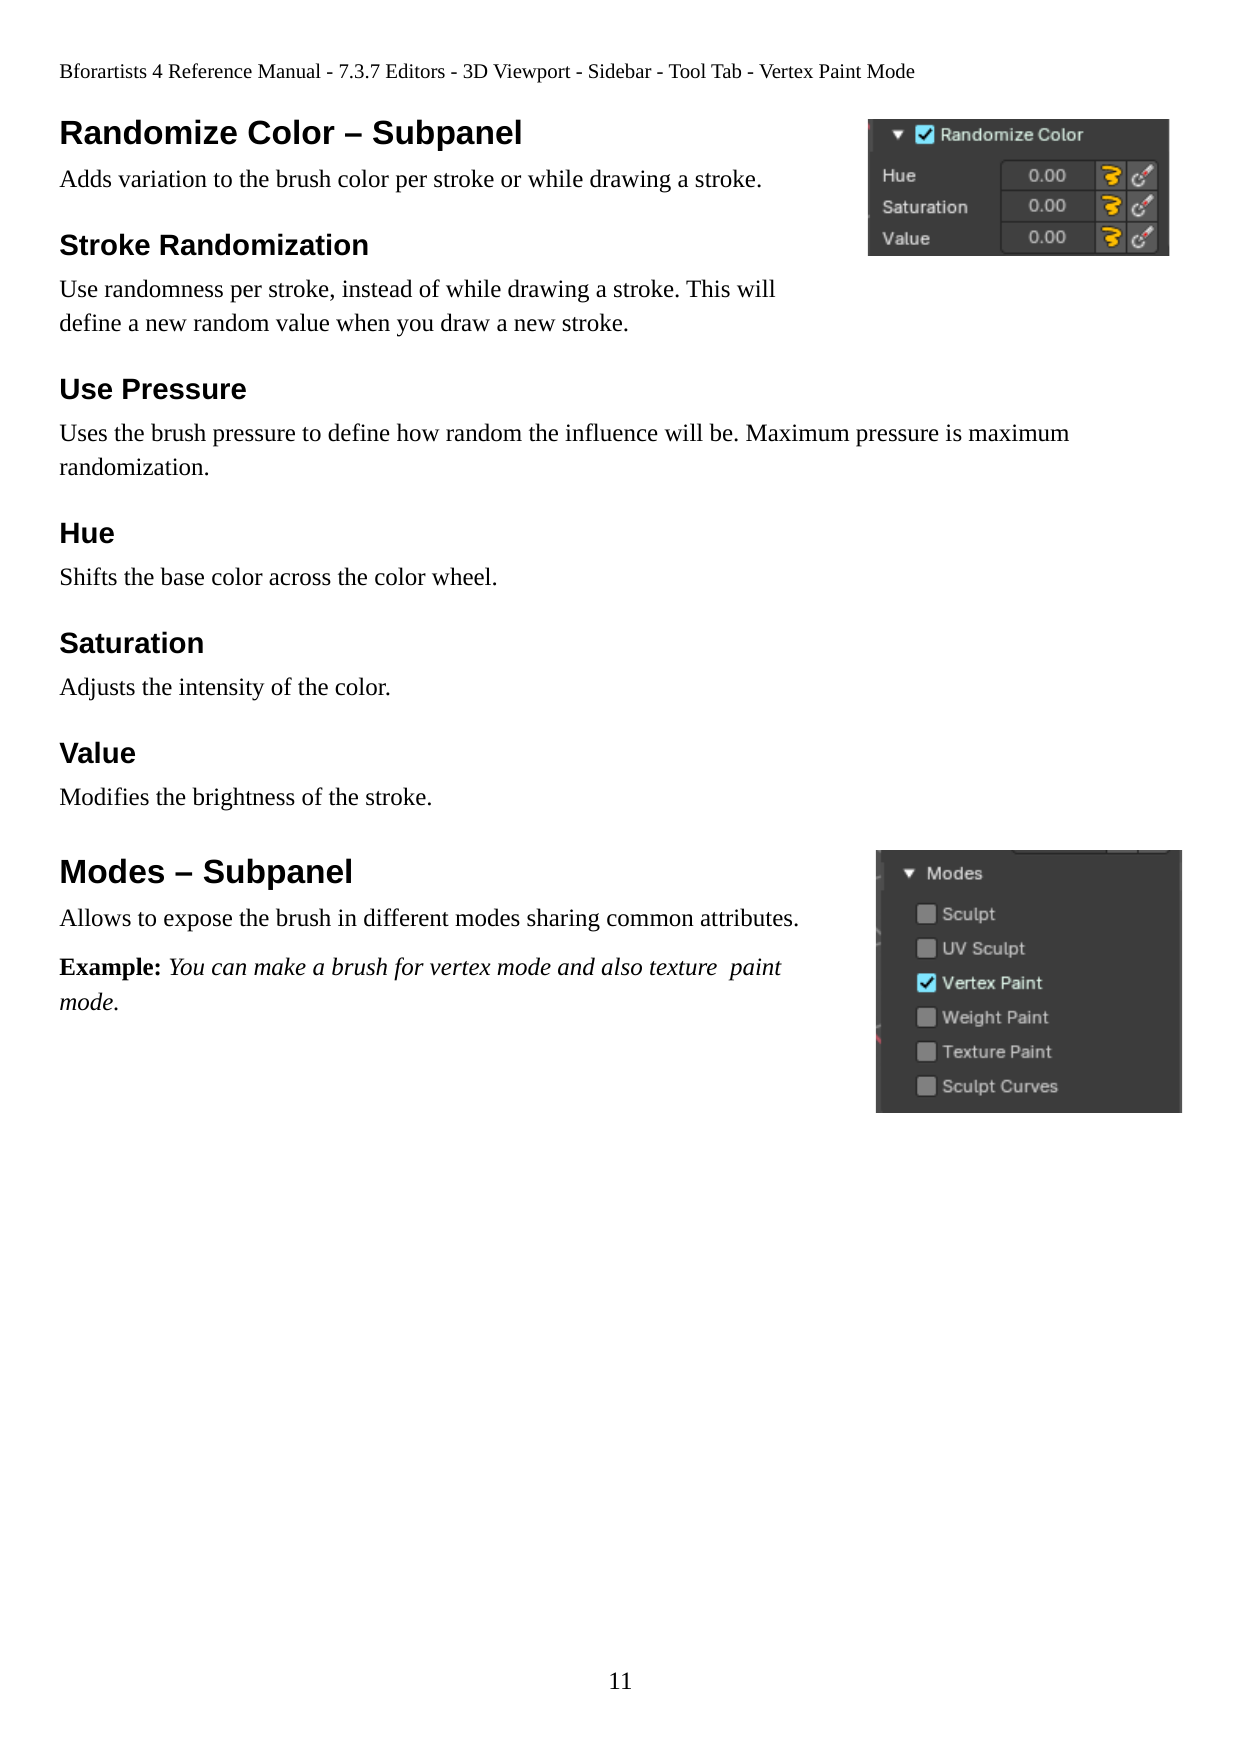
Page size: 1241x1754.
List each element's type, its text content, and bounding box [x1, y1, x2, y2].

subtitle Value [59, 736, 1181, 770]
subtitle Modes – Subpanel [59, 852, 875, 891]
text Shifts the base color across the color wheel. [59, 562, 1181, 591]
text Example: You can make a brush for vertex mode and also texture paint mode. [59, 952, 875, 1016]
text Adjusts the intensity of the color. [59, 672, 1181, 701]
text Use randomness per stroke, instead of while drawing a stroke. This will define a new random value when you draw a new stroke. [59, 274, 1181, 337]
text Uses the brush pressure to define how random the influence will be. Maximum pressure is maximum randomization. [59, 418, 1181, 481]
subtitle Use Pressure [59, 372, 1181, 406]
picture [867, 119, 1170, 256]
subtitle Randomize Color – Subpanel [59, 113, 1181, 151]
text Adds variation to the brush color per stroke or while drawing a stroke. [59, 164, 867, 192]
subtitle Saturation [59, 626, 1181, 660]
text Modifies the brightness of the stroke. [59, 782, 1181, 811]
text Allows to expose the brush in different modes sharing common attributes. [59, 903, 875, 932]
subtitle Stroke Randomization [59, 227, 1181, 261]
picture [875, 850, 1183, 1113]
subtitle Hue [59, 516, 1181, 550]
